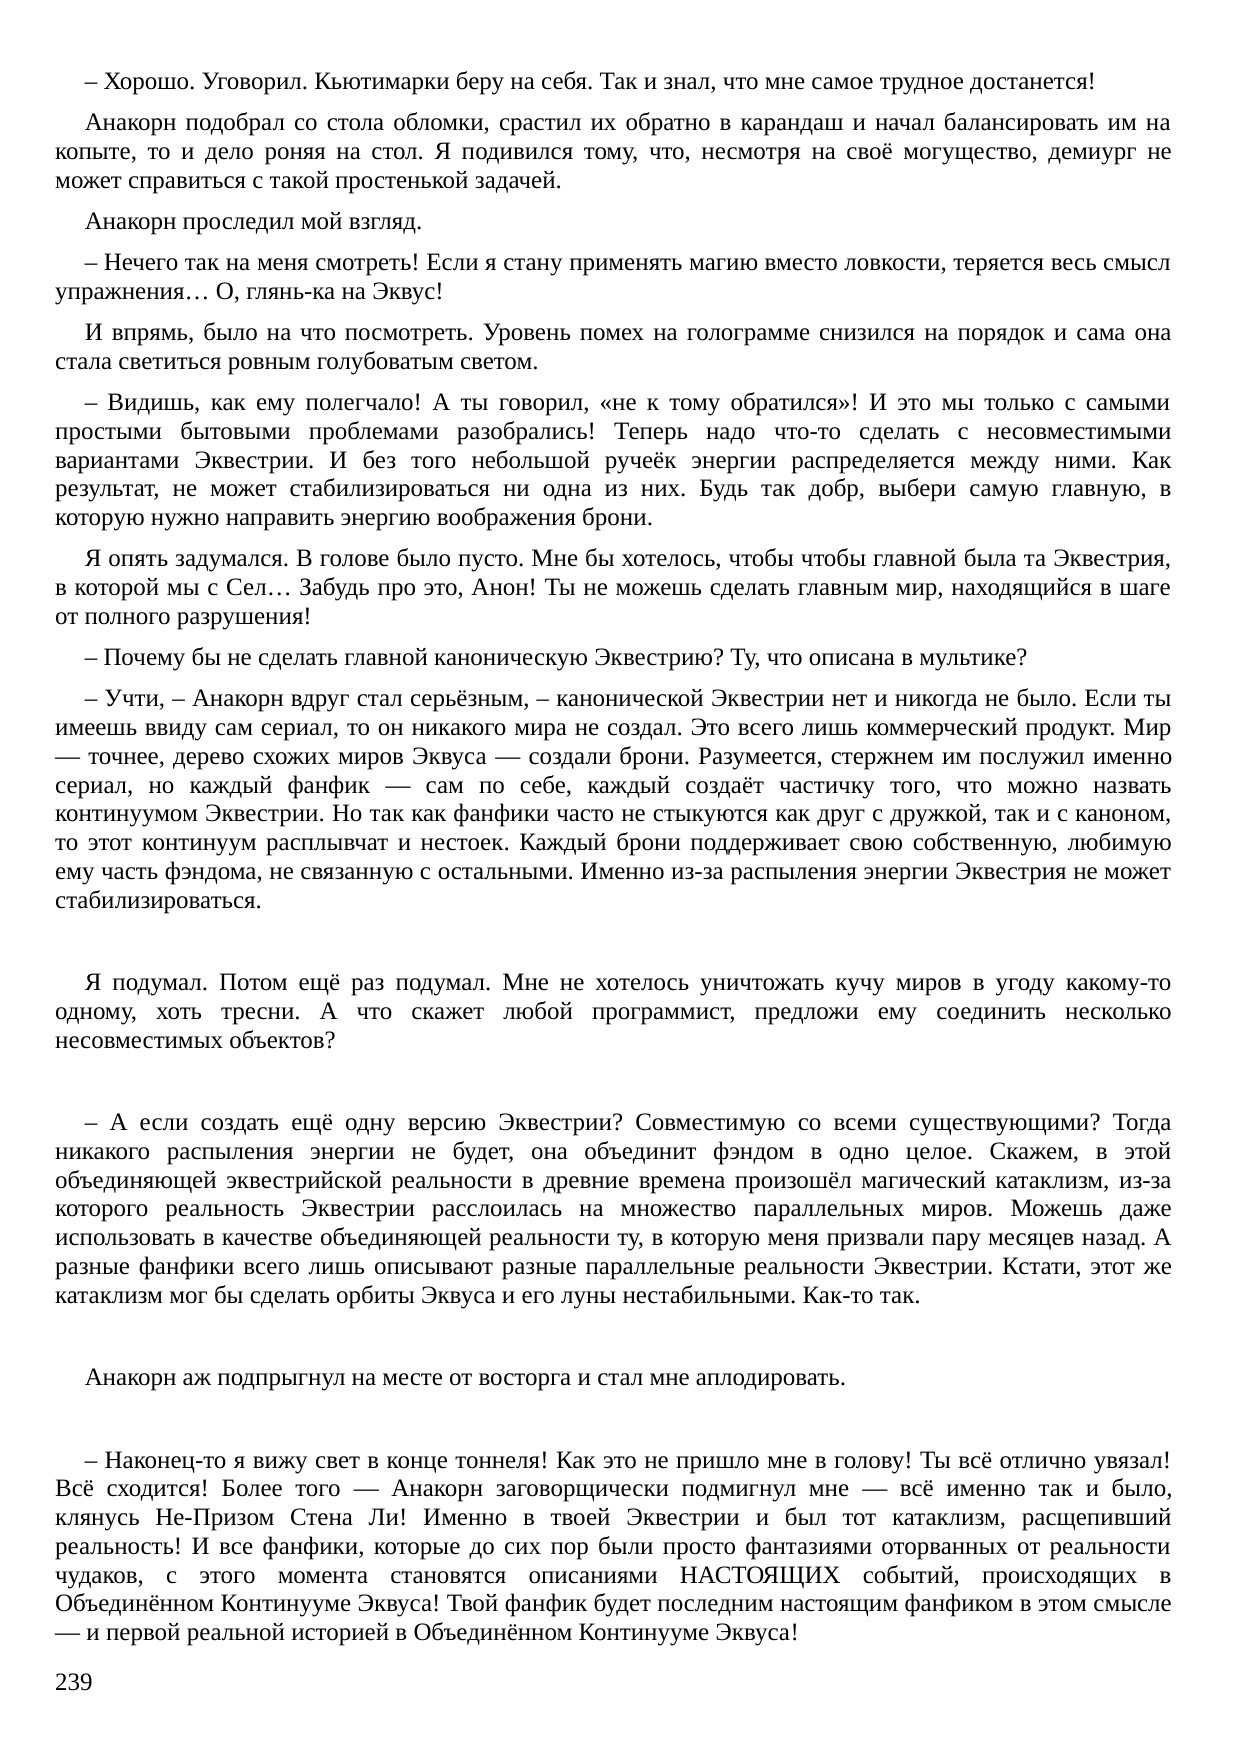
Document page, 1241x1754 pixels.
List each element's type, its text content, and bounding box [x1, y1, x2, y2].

text Я опять задумался. В голове было пусто. Мне бы хотелось, чтобы чтобы главной была та Эквестрия, в которой мы с Сел… Забудь про это, Анон! Ты не можешь сделать главным мир, находящийся в шаге от полного разрушения! [55, 543, 1173, 630]
text – Хорошо. Уговорил. Кьютимарки беру на себя. Так и знал, что мне самое трудное достанется! [55, 66, 1173, 95]
text – Видишь, как ему полегчало! А ты говорил, «не к тому обратился»! И это мы только с самыми простыми бытовыми проблемами разобрались! Теперь надо что-то сделать с несовместимыми вариантами Эквестрии. И без того небольшой ручеёк энергии распределяется между ними. Как результат, не может стабилизироваться ни одна из них. Будь так добр, выбери самую главную, в которую нужно направить энергию воображения брони. [55, 387, 1173, 531]
text – Нечего так на меня смотреть! Если я стану применять магию вместо ловкости, теряется весь смысл упражнения… О, глянь-ка на Эквус! [55, 247, 1173, 305]
text И впрямь, было на что посмотреть. Уровень помех на голограмме снизился на порядок и сама она стала светиться ровным голубоватым светом. [55, 317, 1173, 375]
text – Учти, – Анакорн вдруг стал серьёзным, – канонической Эквестрии нет и никогда не было. Если ты имеешь ввиду сам сериал, то он никакого мира не создал. Это всего лишь коммерческий продукт. Мир — точнее, дерево схожих миров Эквуса — создали брони. Разумеется, стержнем им послужил именно сериал, но каждый фанфик — сам по себе, каждый создаёт частичку того, что можно назвать континуумом Эквестрии. Но так как фанфики часто не стыкуются как друг с дружкой, так и с каноном, то этот континуум расплывчат и нестоек. Каждый брони поддерживает свою собственную, любимую ему часть фэндома, не связанную с остальными. Именно из-за распыления энергии Эквестрия не может стабилизироваться. [55, 683, 1173, 913]
text Анакорн аж подпрыгнул на месте от восторга и стал мне аплодировать. [55, 1362, 1173, 1391]
text Я подумал. Потом ещё раз подумал. Мне не хотелось уничтожать кучу миров в угоду какому-то одному, хоть тресни. А что скажет любой программист, предложи ему соединить несколько несовместимых объектов? [55, 967, 1173, 1053]
text Анакорн подобрал со стола обломки, срастил их обратно в карандаш и начал балансировать им на копыте, то и дело роняя на стол. Я подивился тому, что, несмотря на своё могущество, демиург не может справиться с такой простенькой задачей. [55, 107, 1173, 193]
text Анакорн проследил мой взгляд. [55, 206, 1173, 235]
text – Наконец-то я вижу свет в конце тоннеля! Как это не пришло мне в голову! Ты всё отлично увязал! Всё сходится! Более того — Анакорн заговорщически подмигнул мне — всё именно так и было, клянусь Не-Призом Стена Ли! Именно в твоей Эквестрии и был тот катаклизм, расщепивший реальность! И все фанфики, которые до сих пор были просто фантазиями оторванных от реальности чудаков, с этого момента становятся описаниями НАСТОЯЩИХ событий, происходящих в Объединённом Континууме Эквуса! Твой фанфик будет последним настоящим фанфиком в этом смысле — и первой реальной историей в Объединённом Континууме Эквуса! [55, 1445, 1173, 1646]
text – А если создать ещё одну версию Эквестрии? Совместимую со всеми существующими? Тогда никакого распыления энергии не будет, она объединит фэндом в одно целое. Скажем, в этой объединяющей эквестрийской реальности в древние времена произошёл магический катаклизм, из-за которого реальность Эквестрии расслоилась на множество параллельных миров. Можешь даже использовать в качестве объединяющей реальности ту, в которую меня призвали пару месяцев назад. А разные фанфики всего лишь описывают разные параллельные реальности Эквестрии. Кстати, этот же катаклизм мог бы сделать орбиты Эквуса и его луны нестабильными. Как-то так. [55, 1107, 1173, 1308]
text – Почему бы не сделать главной каноническую Эквестрию? Ту, что описана в мультике? [55, 642, 1173, 671]
